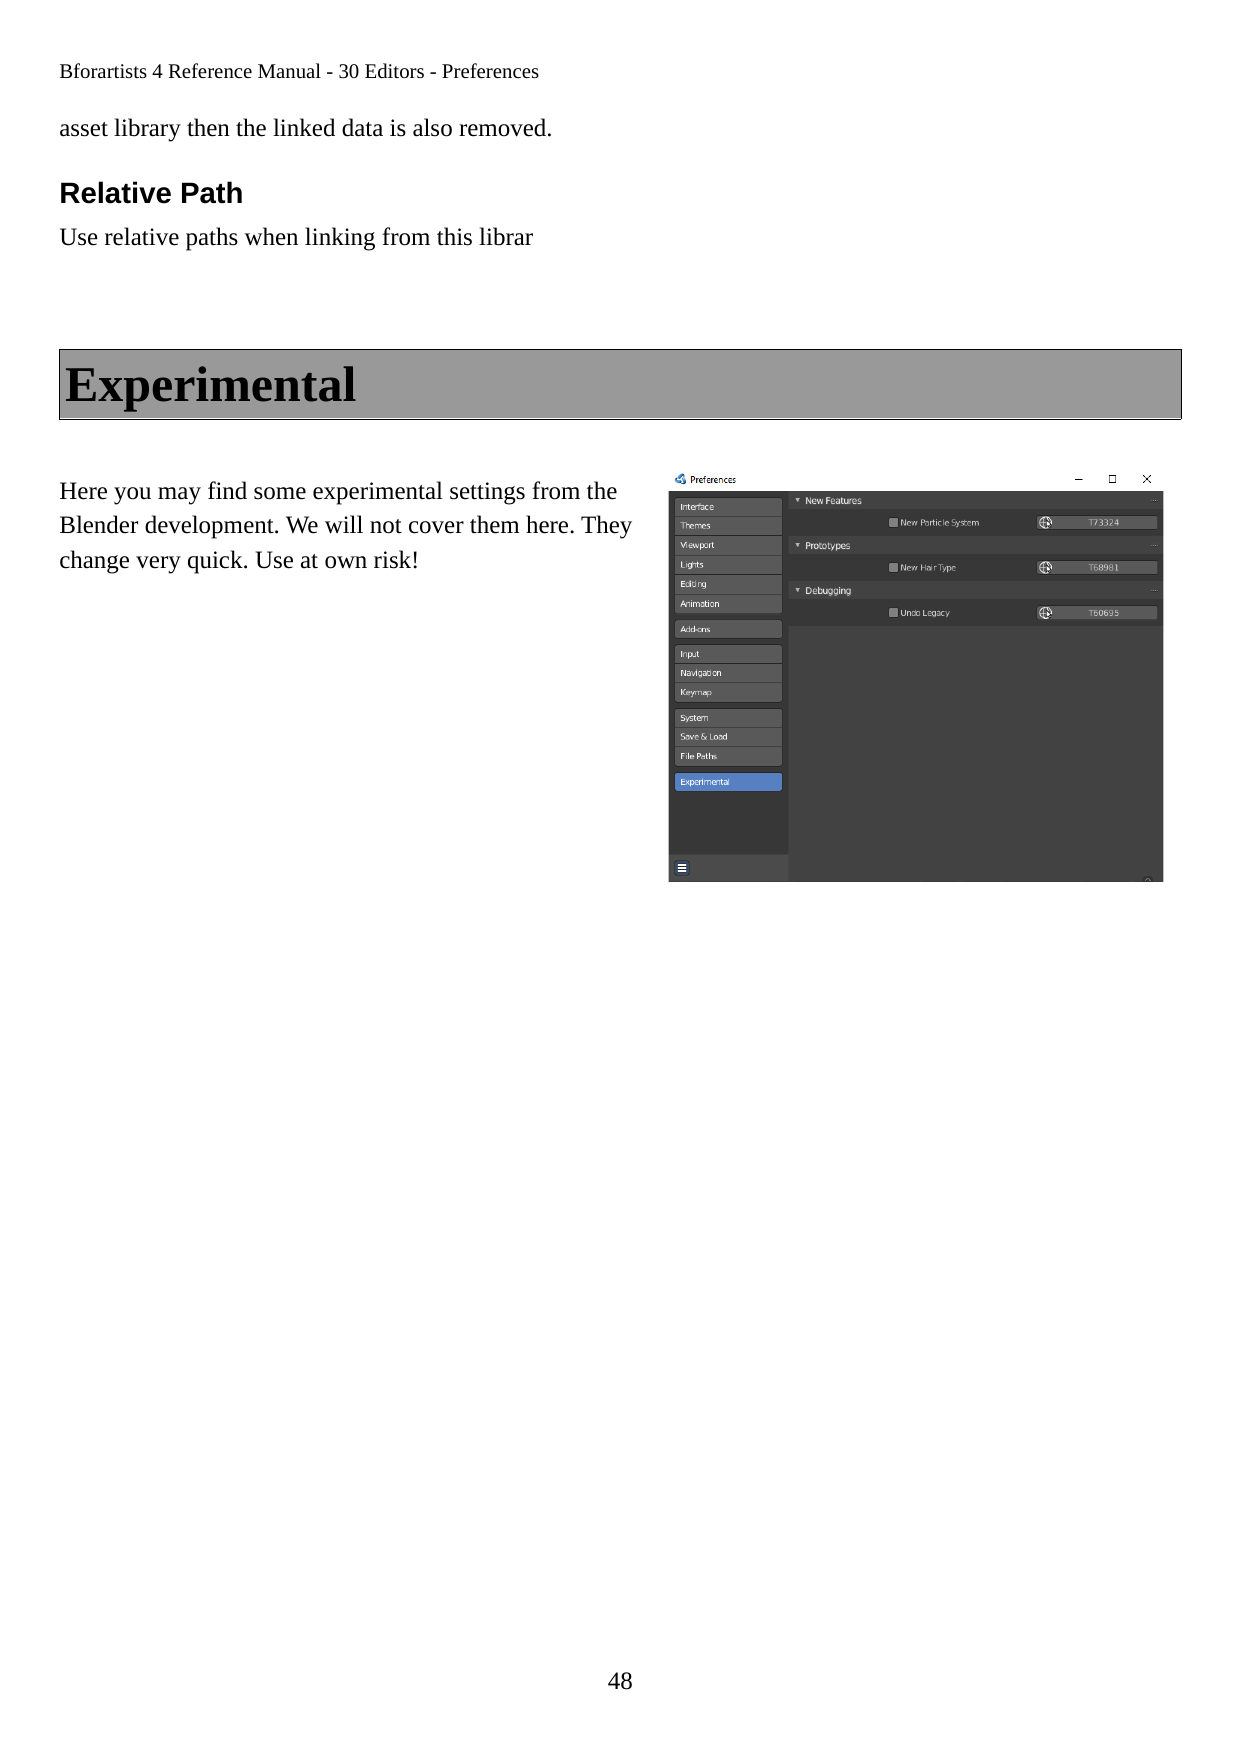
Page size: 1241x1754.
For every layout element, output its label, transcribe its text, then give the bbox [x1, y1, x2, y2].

table_header Experimental [60, 350, 1181, 418]
text Here you may find some experimental settings from the Blender development. We will not cover them here. They change very quick. Use at own risk! [59, 476, 668, 574]
subtitle Relative Path [59, 176, 1181, 210]
text Use relative paths when linking from this librar [59, 222, 1181, 251]
picture [668, 468, 1164, 882]
text asset library then the linked data is also removed. [59, 113, 1181, 141]
